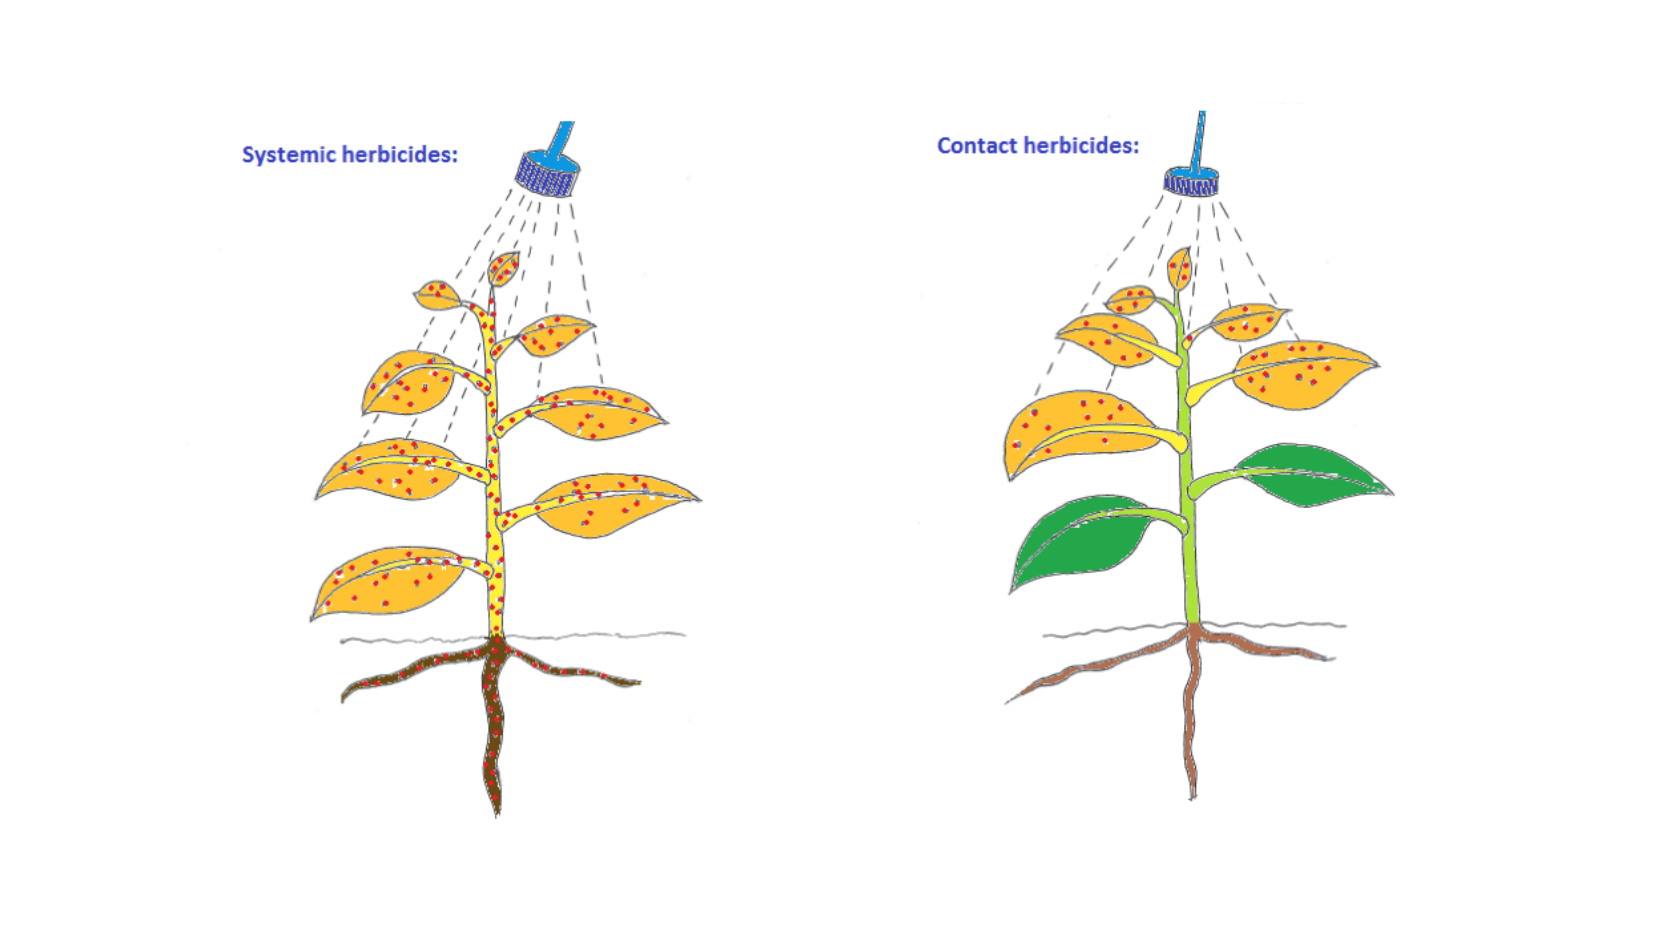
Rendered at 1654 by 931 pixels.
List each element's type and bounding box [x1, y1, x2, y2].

picture [900, 99, 1457, 841]
picture [160, 104, 736, 839]
